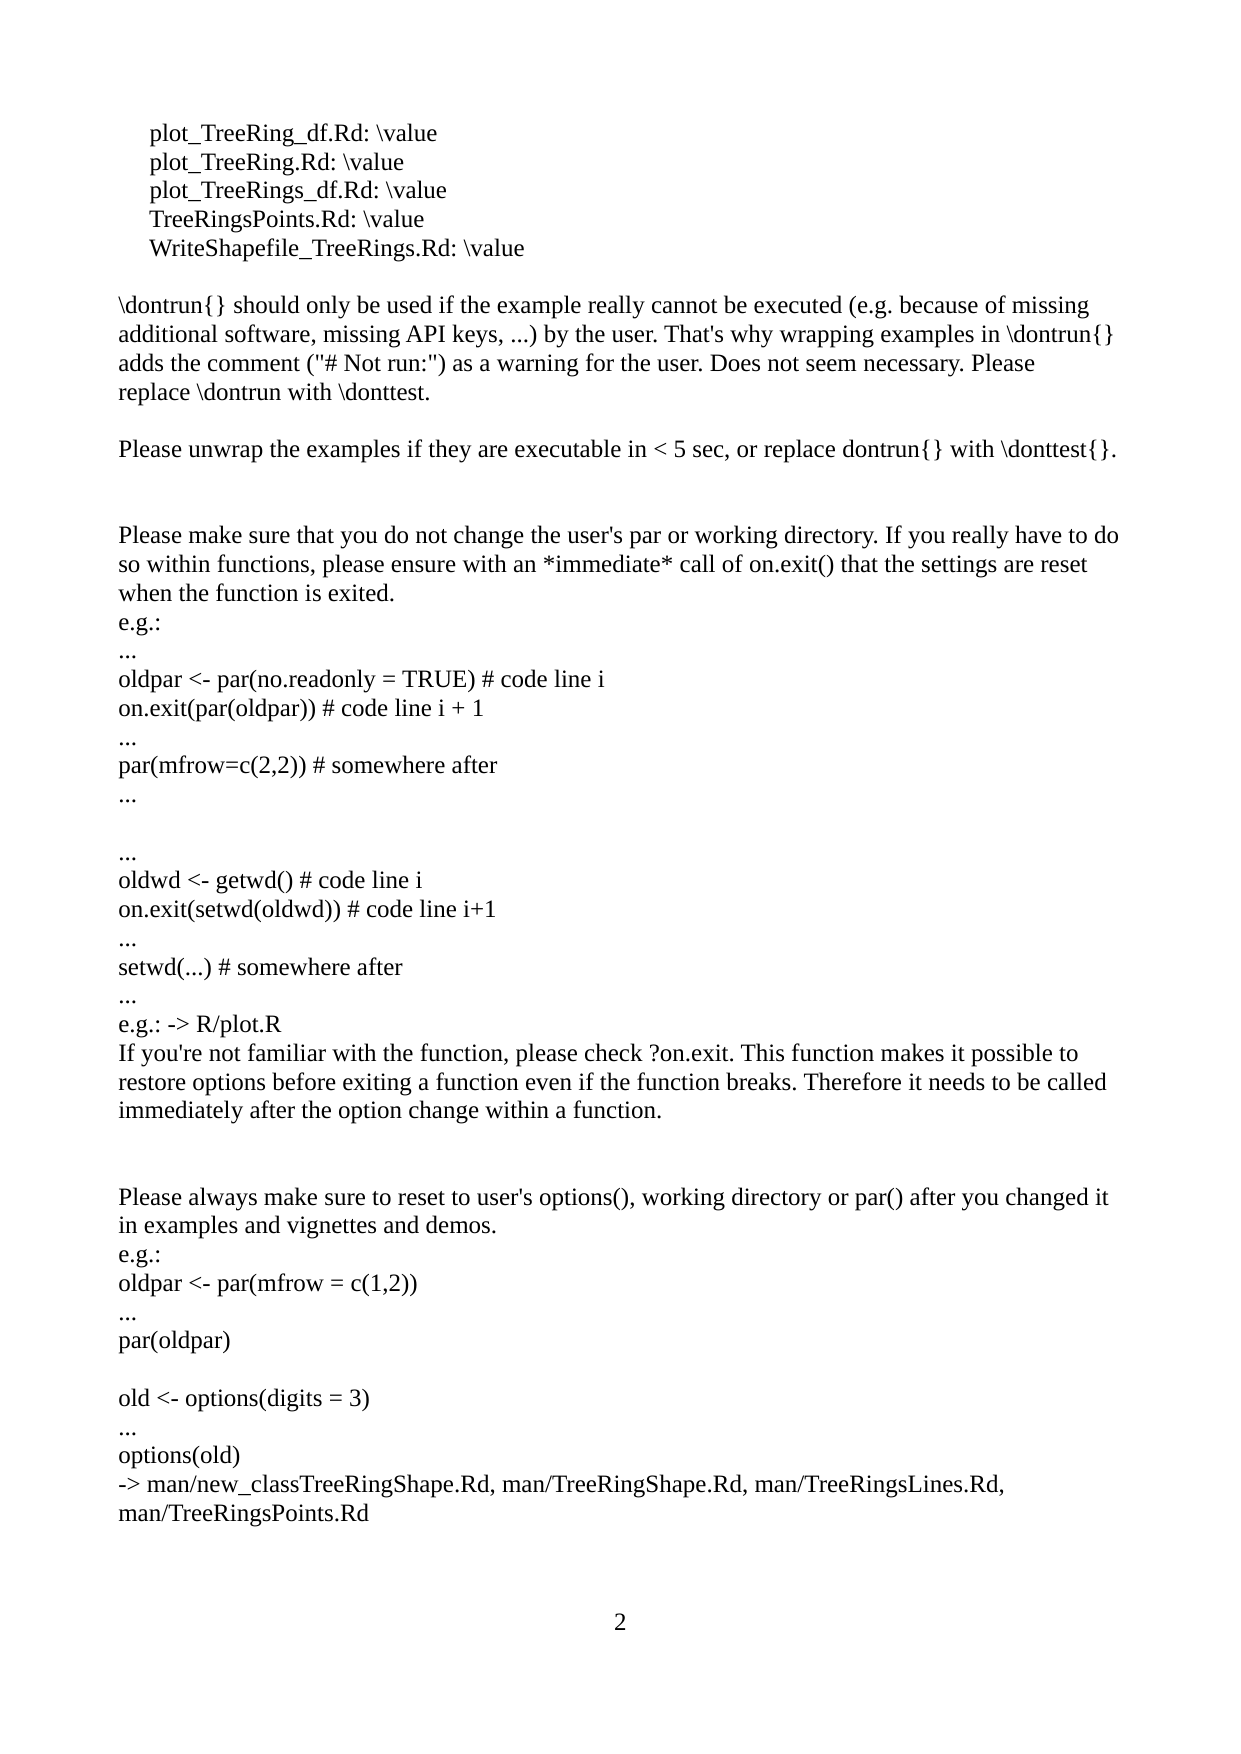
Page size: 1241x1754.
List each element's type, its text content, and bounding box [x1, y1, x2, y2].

text plot_TreeRing_df.Rd: \value plot_TreeRing.Rd: \value plot_TreeRings_df.Rd: \value TreeRingsPoints.Rd: \value WriteShapefile_TreeRings.Rd: \value \dontrun{} should only be used if the example really cannot be executed (e.g. because of missing additional software, missing API keys, ...) by the user. That's why wrapping examples in \dontrun{} adds the comment ("# Not run:") as a warning for the user. Does not seem necessary. Please replace \dontrun with \donttest. Please unwrap the examples if they are executable in < 5 sec, or replace dontrun{} with \donttest{}. Please make sure that you do not change the user's par or working directory. If you really have to do so within functions, please ensure with an *immediate* call of on.exit() that the settings are reset when the function is exited. e.g.: ... oldpar <- par(no.readonly = TRUE) # code line i on.exit(par(oldpar)) # code line i + 1 ... par(mfrow=c(2,2)) # somewhere after ... ... oldwd <- getwd() # code line i on.exit(setwd(oldwd)) # code line i+1 ... setwd(...) # somewhere after ... e.g.: -> R/plot.R If you're not familiar with the function, please check ?on.exit. This function makes it possible to restore options before exiting a function even if the function breaks. Therefore it needs to be called immediately after the option change within a function. Please always make sure to reset to user's options(), working directory or par() after you changed it in examples and vignettes and demos. e.g.: oldpar <- par(mfrow = c(1,2)) ... par(oldpar) old <- options(digits = 3) ... options(old) -> man/new_classTreeRingShape.Rd, man/TreeRingShape.Rd, man/TreeRingsLines.Rd, man/TreeRingsPoints.Rd [118, 118, 1122, 1556]
